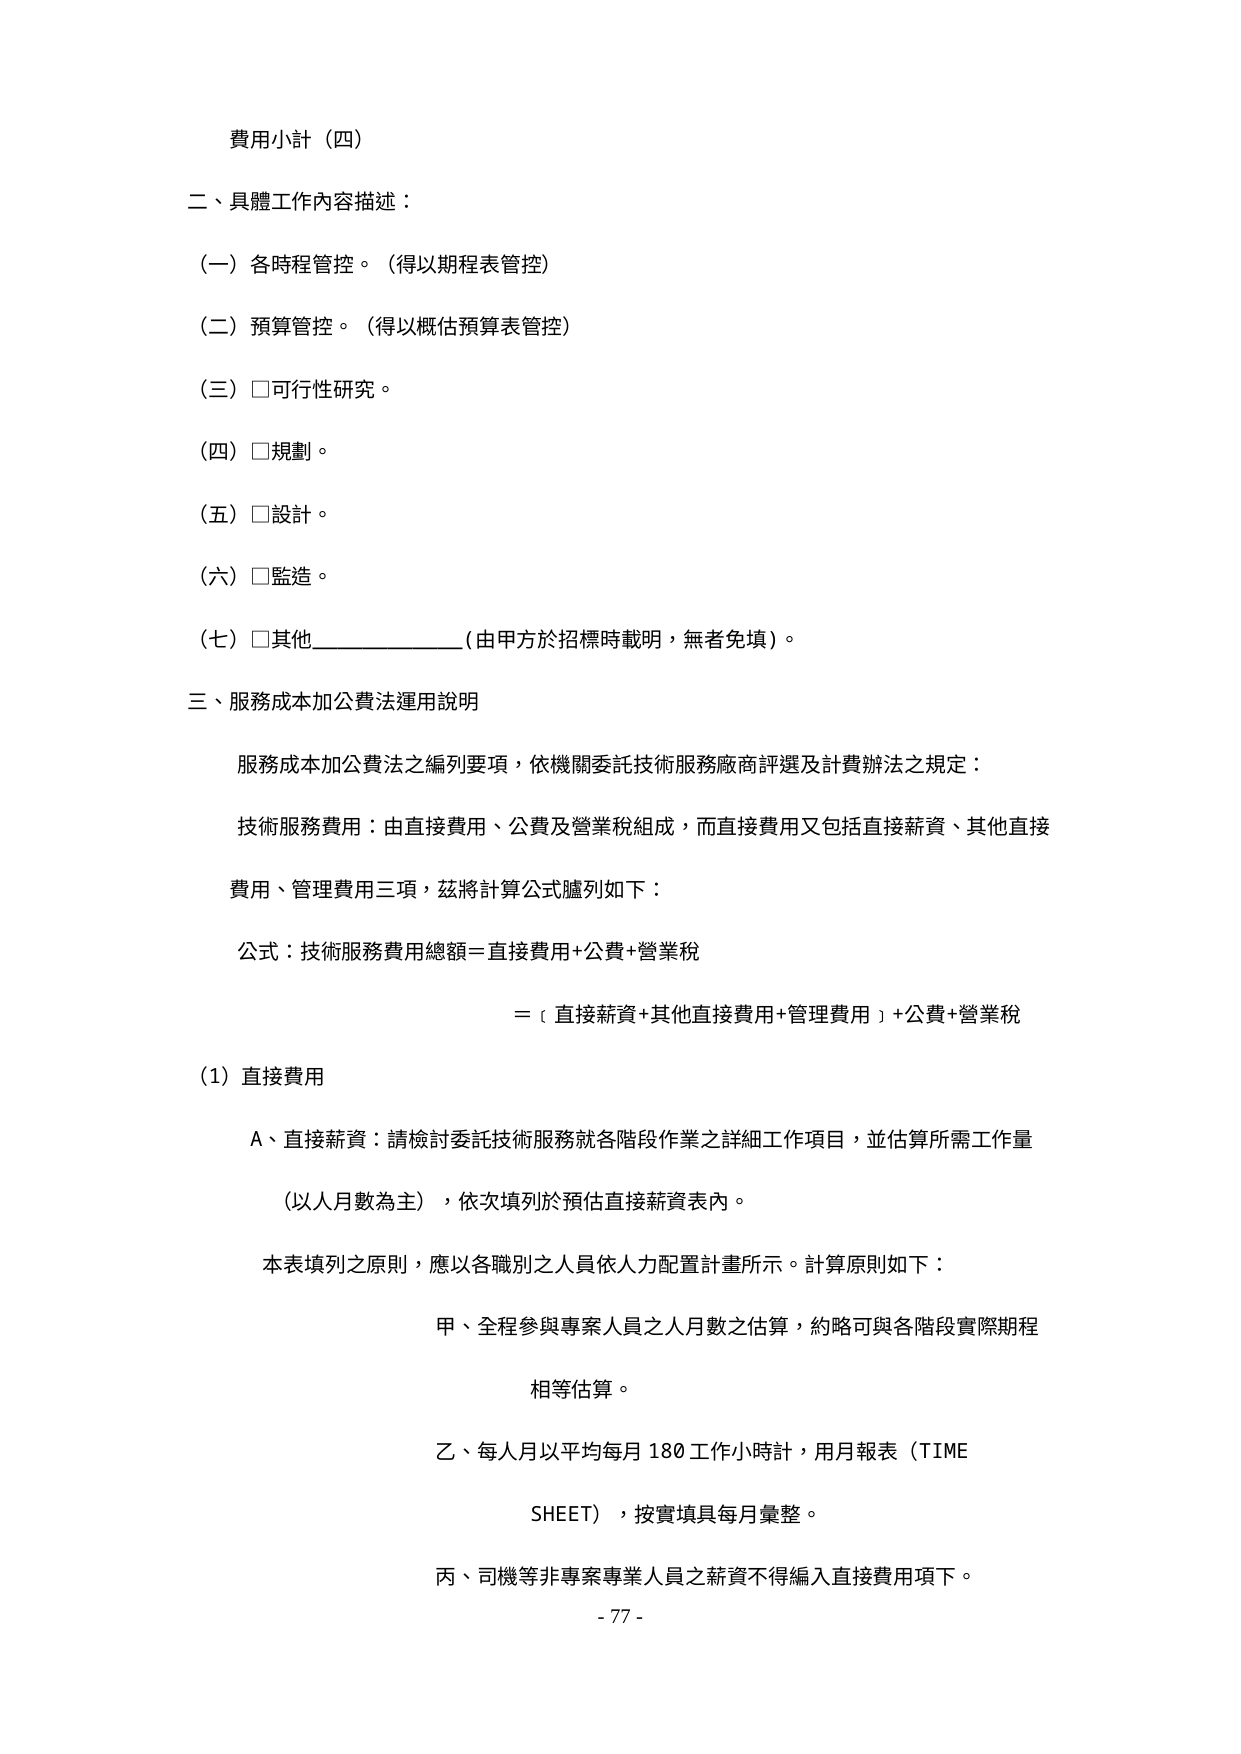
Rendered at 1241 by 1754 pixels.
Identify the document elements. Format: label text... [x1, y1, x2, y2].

text （四）□規劃。 [187, 409, 1053, 471]
list 每人月以平均每月180工作小時計，用月報表（TIME SHEET），按實填具每月彙整。 [435, 1409, 1053, 1534]
text （一）各時程管控。（得以期程表管控） [187, 221, 1053, 284]
text A、直接薪資：請檢討委託技術服務就各階段作業之詳細工作項目，並估算所需工作量（以人月數為主），依次填列於預估直接薪資表內。 [187, 1096, 1053, 1221]
text 技術服務費用：由直接費用、公費及營業稅組成，而直接費用又包括直接薪資、其他直接費用、管理費用三項，茲將計算公式臚列如下： [187, 784, 1053, 909]
text 費用小計（四） [187, 96, 1053, 159]
text （五）□設計。 [187, 471, 1053, 534]
text 二、具體工作內容描述： [187, 159, 1053, 221]
text 三、服務成本加公費法運用說明 [187, 659, 1053, 721]
text 服務成本加公費法之編列要項，依機關委託技術服務廠商評選及計費辦法之規定： [187, 721, 1053, 784]
text （1）直接費用 [187, 1034, 1053, 1096]
text （二）預算管控。（得以概估預算表管控） [187, 284, 1053, 346]
text （三）□可行性研究。 [187, 346, 1053, 409]
text 本表填列之原則，應以各職別之人員依人力配置計畫所示。計算原則如下： [187, 1221, 1053, 1284]
text （六）□監造。 [187, 534, 1053, 596]
list 全程參與專案人員之人月數之估算，約略可與各階段實際期程相等估算。 [435, 1284, 1053, 1409]
text ＝﹝直接薪資+其他直接費用+管理費用﹞+公費+營業稅 [187, 971, 1053, 1034]
list 司機等非專案專業人員之薪資不得編入直接費用項下。 [435, 1534, 1053, 1596]
text （七）□其他____________(由甲方於招標時載明，無者免填)。 [187, 596, 1053, 659]
text 公式：技術服務費用總額＝直接費用+公費+營業稅 [187, 909, 1053, 971]
